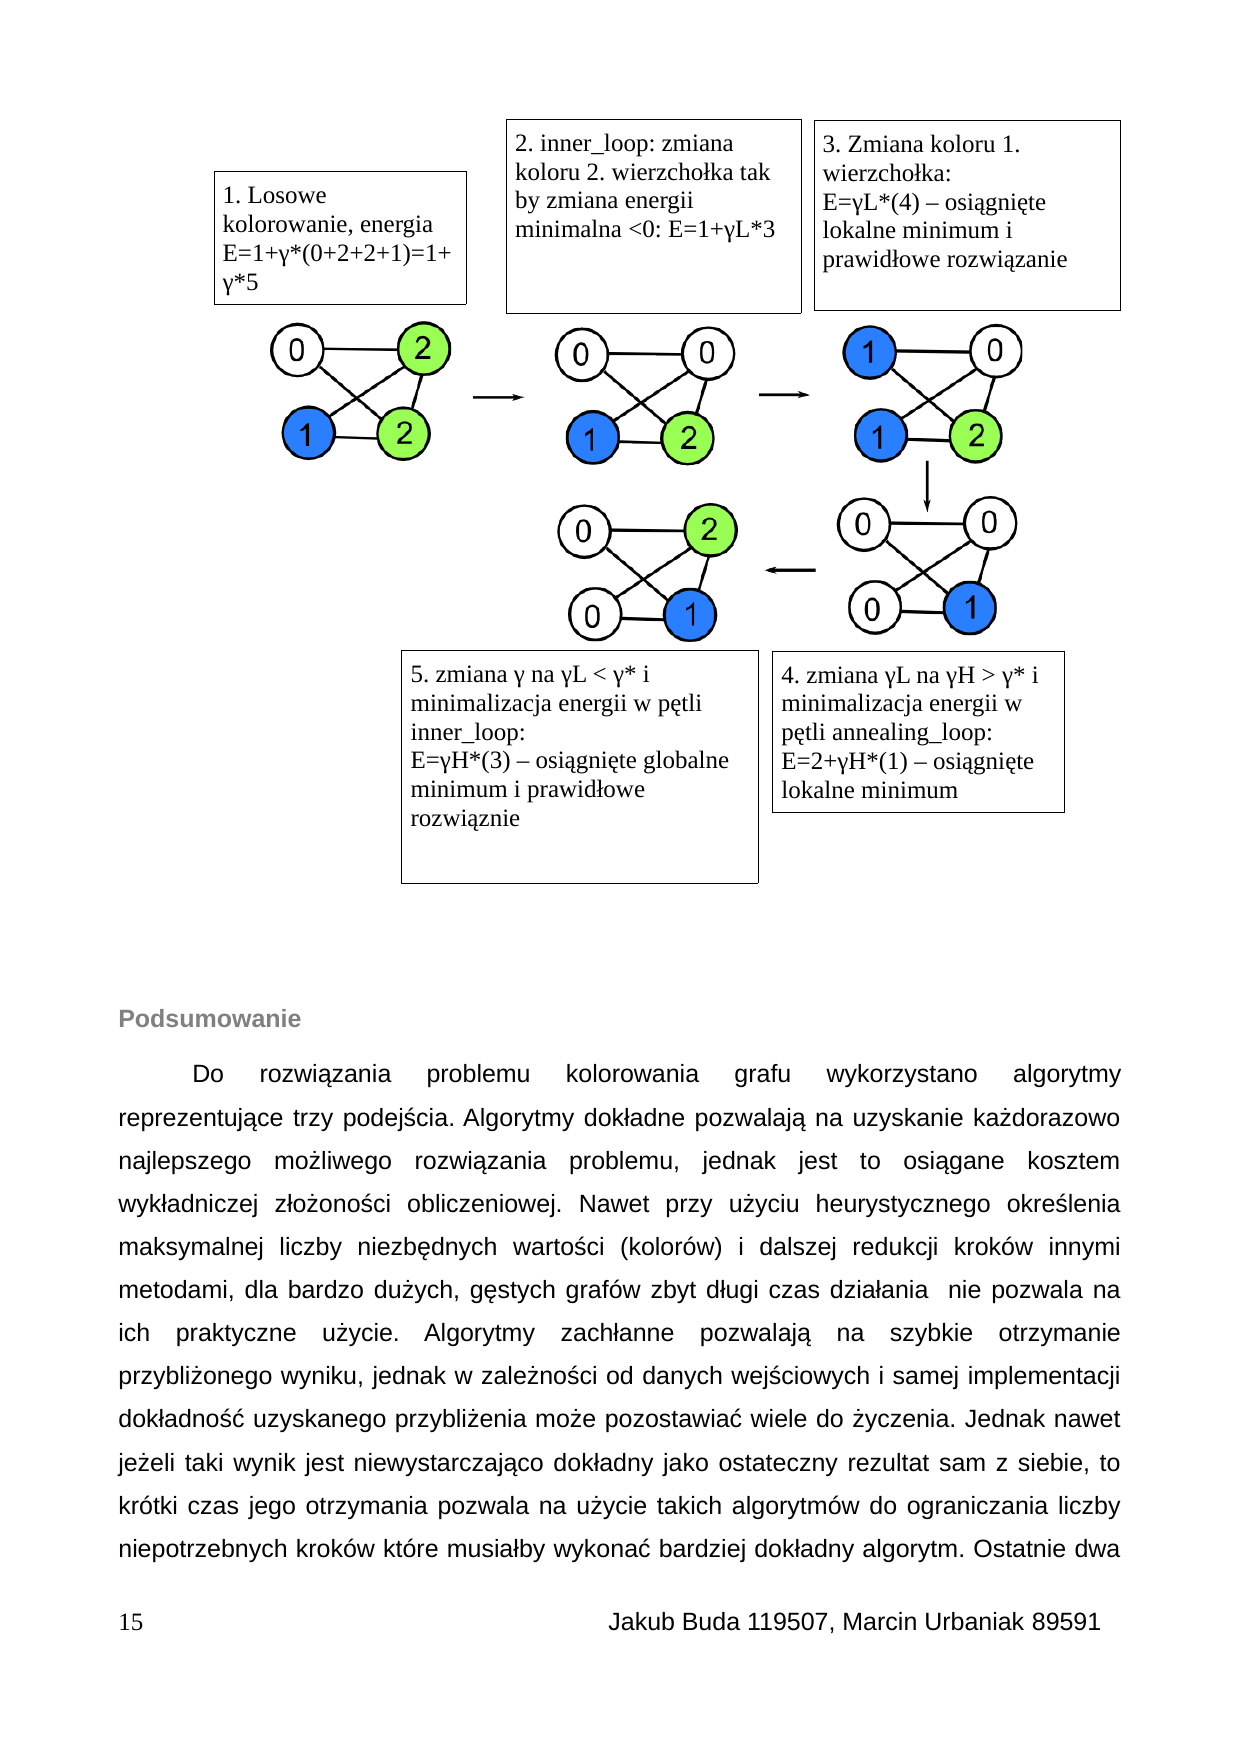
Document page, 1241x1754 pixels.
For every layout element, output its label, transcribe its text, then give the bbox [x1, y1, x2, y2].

text E=2+γH*(1) – osiągnięte lokalne minimum [781, 746, 1055, 803]
text 1. Losowe kolorowanie, energia E=1+γ*(0+2+2+1)=1+γ*5 [222, 180, 457, 295]
text E=γL*(4) – osiągnięte lokalne minimum i prawidłowe rozwiązanie [822, 187, 1111, 273]
text 5. zmiana γ na γL < γ* i minimalizacja energii w pętli inner_loop: [410, 659, 749, 745]
text E=γH*(3) – osiągnięte globalne minimum i prawidłowe rozwiąznie [410, 745, 749, 832]
subtitle Podsumowanie [118, 1004, 1122, 1032]
text 4. zmiana γL na γH > γ* i minimalizacja energii w pętli annealing_loop: [781, 660, 1055, 746]
picture [270, 321, 1023, 642]
text Do rozwiązania problemu kolorowania grafu wykorzystano algorytmy reprezentujące trzy podejścia. Algorytmy dokładne pozwalają na uzyskanie każdorazowo najlepszego możliwego rozwiązania problemu, jednak jest to osiągane kosztem wykładniczej złożoności obliczeniowej. Nawet przy użyciu heurystycznego określenia maksymalnej liczby niezbędnych wartości (kolorów) i dalszej redukcji kroków innymi metodami, dla bardzo dużych, gęstych grafów zbyt długi czas działania nie pozwala na ich praktyczne użycie. Algorytmy zachłanne pozwalają na szybkie otrzymanie przybliżonego wyniku, jednak w zależności od danych wejściowych i samej implementacji dokładność uzyskanego przybliżenia może pozostawiać wiele do życzenia. Jednak nawet jeżeli taki wynik jest niewystarczająco dokładny jako ostateczny rezultat sam z siebie, to krótki czas jego otrzymania pozwala na użycie takich algorytmów do ograniczania liczby niepotrzebnych kroków które musiałby wykonać bardziej dokładny algorytm. Ostatnie dwa [118, 1059, 1122, 1562]
text 3. Zmiana koloru 1. wierzchołka: [822, 129, 1111, 187]
text 2. inner_loop: zmiana koloru 2. wierzchołka tak by zmiana energii minimalna <0: E=1+γL*3 [515, 128, 792, 243]
